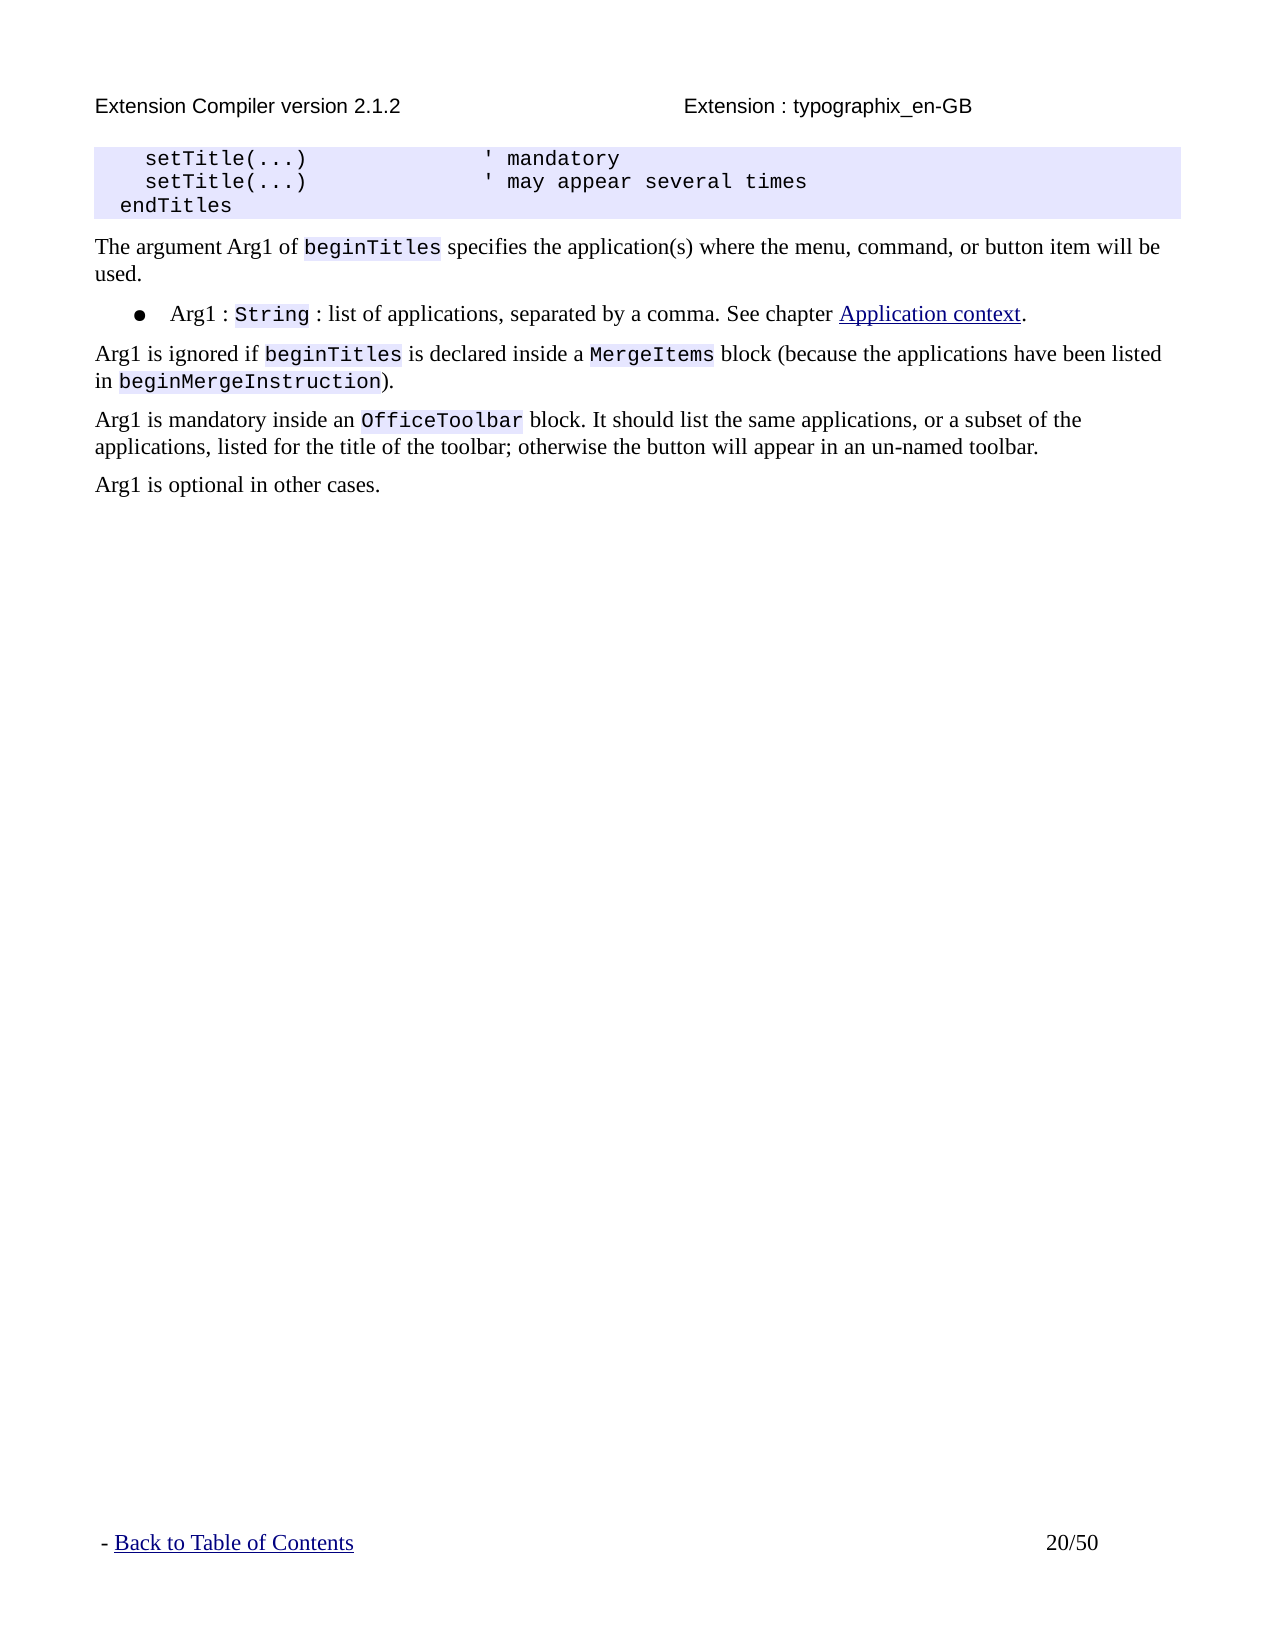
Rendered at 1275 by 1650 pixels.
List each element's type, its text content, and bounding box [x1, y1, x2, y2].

text setTitle(...) ' may appear several times [94, 171, 1181, 195]
text The argument Arg1 of beginTitles specifies the application(s) where the menu, command, or button item will be used. [94, 234, 1181, 286]
text Arg1 is mandatory inside an OfficeToolbar block. It should list the same applications, or a subset of the applications, listed for the title of the toolbar; otherwise the button will appear in an un-named toolbar. [94, 407, 1181, 459]
list Arg1 : String : list of applications, separated by a comma. See chapter Application context. [132, 301, 1181, 328]
text setTitle(...) ' mandatory [94, 147, 1181, 171]
text endTitles [94, 195, 1181, 219]
text Arg1 is optional in other cases. [94, 472, 1181, 497]
text Arg1 is ignored if beginTitles is declared inside a MergeItems block (because the applications have been listed in beginMergeInstruction). [94, 341, 1181, 394]
